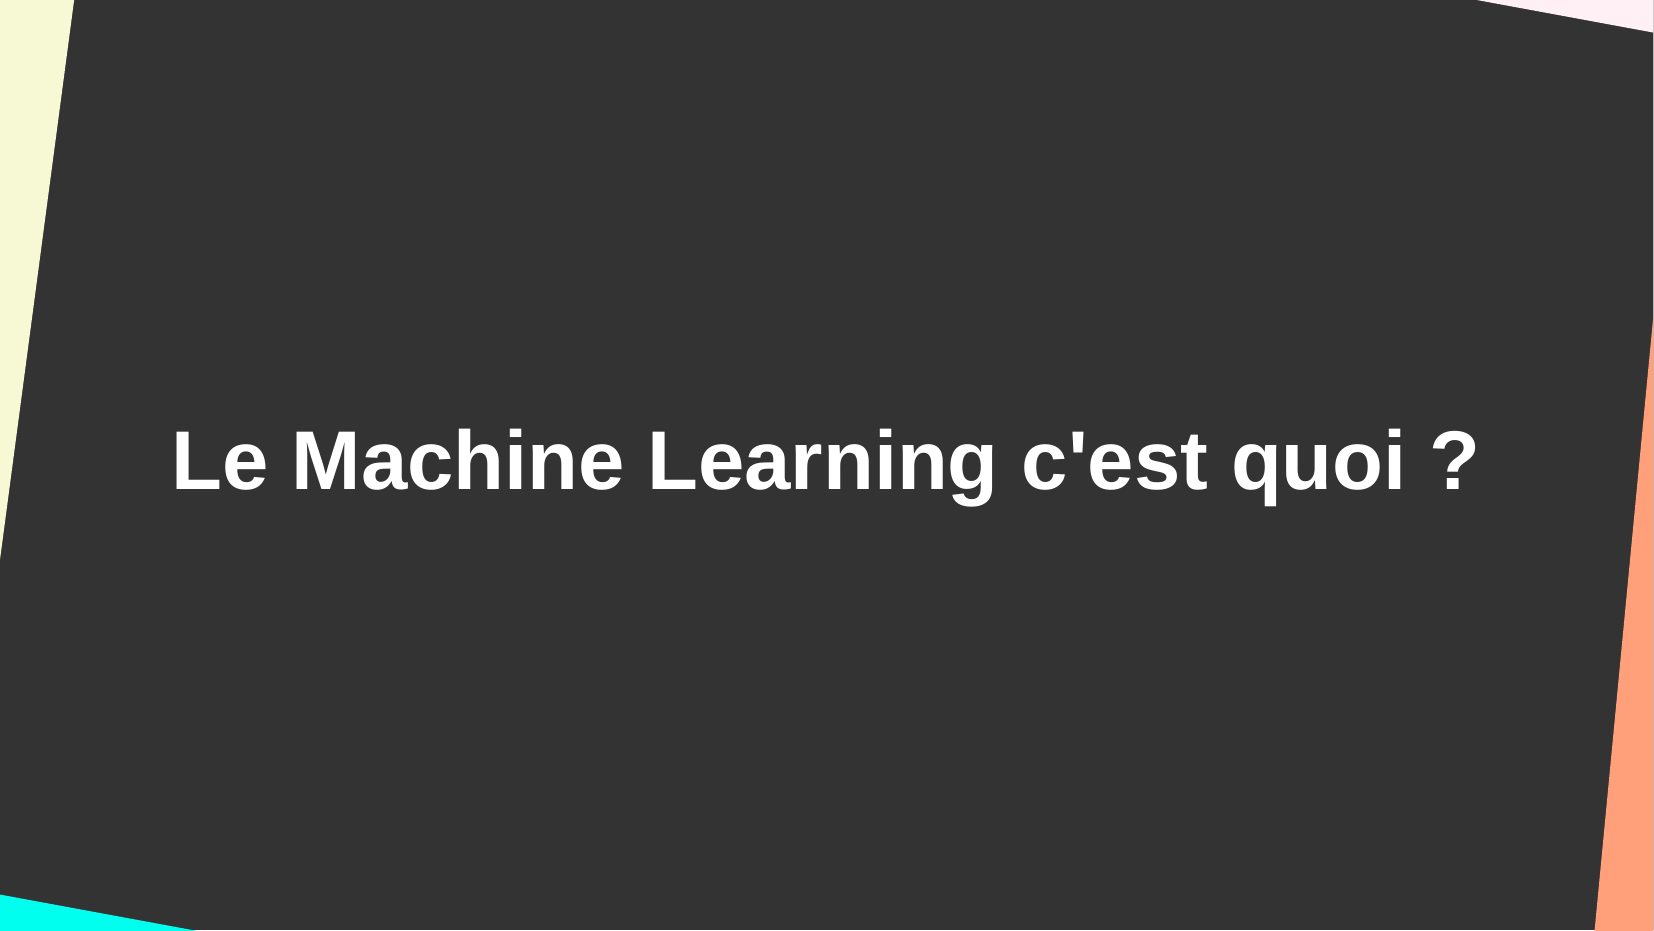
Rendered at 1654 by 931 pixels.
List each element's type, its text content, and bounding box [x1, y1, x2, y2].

text_box Le Machine Learning c'est quoi ? [82, 101, 1571, 822]
text_box [1476, 0, 1654, 33]
text_box [1594, 309, 1654, 931]
text_box [0, 894, 198, 931]
text_box [0, 0, 75, 560]
